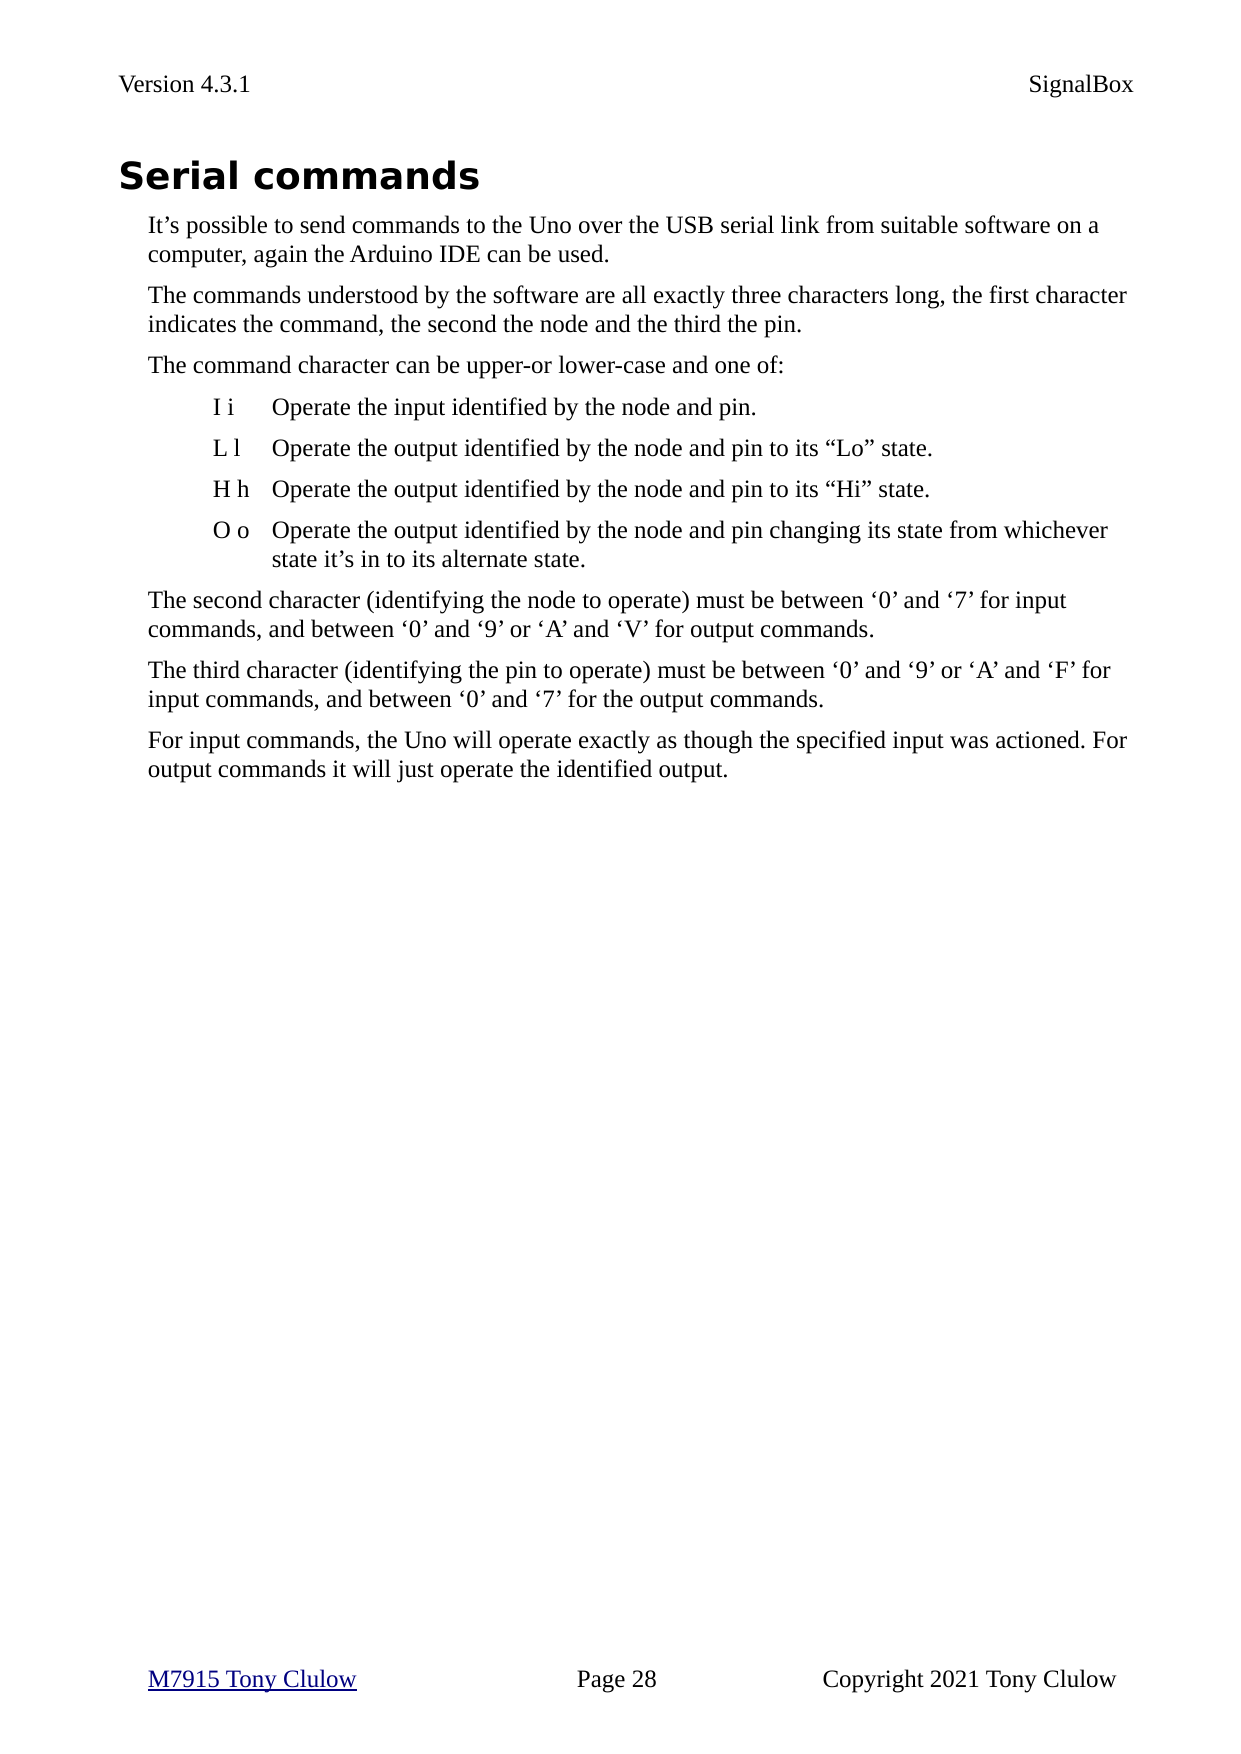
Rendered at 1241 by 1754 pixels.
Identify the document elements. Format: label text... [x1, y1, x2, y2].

text The commands understood by the software are all exactly three characters long, the first character indicates the command, the second the node and the third the pin. [148, 280, 1134, 338]
text The second character (identifying the node to operate) must be between ‘0’ and ‘7’ for input commands, and between ‘0’ and ‘9’ or ‘A’ and ‘V’ for output commands. [148, 585, 1134, 643]
text L l Operate the output identified by the node and pin to its “Lo” state. [213, 433, 1134, 462]
text For input commands, the Uno will operate exactly as though the specified input was actioned. For output commands it will just operate the identified output. [148, 725, 1134, 783]
text H h Operate the output identified by the node and pin to its “Hi” state. [213, 474, 1134, 503]
text I i Operate the input identified by the node and pin. [213, 392, 1134, 420]
text The third character (identifying the pin to operate) must be between ‘0’ and ‘9’ or ‘A’ and ‘F’ for input commands, and between ‘0’ and ‘7’ for the output commands. [148, 655, 1134, 713]
text The command character can be upper-or lower-case and one of: [148, 350, 1134, 379]
text O o Operate the output identified by the node and pin changing its state from whichever state it’s in to its alternate state. [213, 515, 1134, 573]
subtitle Serial commands [118, 154, 1134, 198]
text It’s possible to send commands to the Uno over the USB serial link from suitable software on a computer, again the Arduino IDE can be used. [148, 210, 1134, 268]
